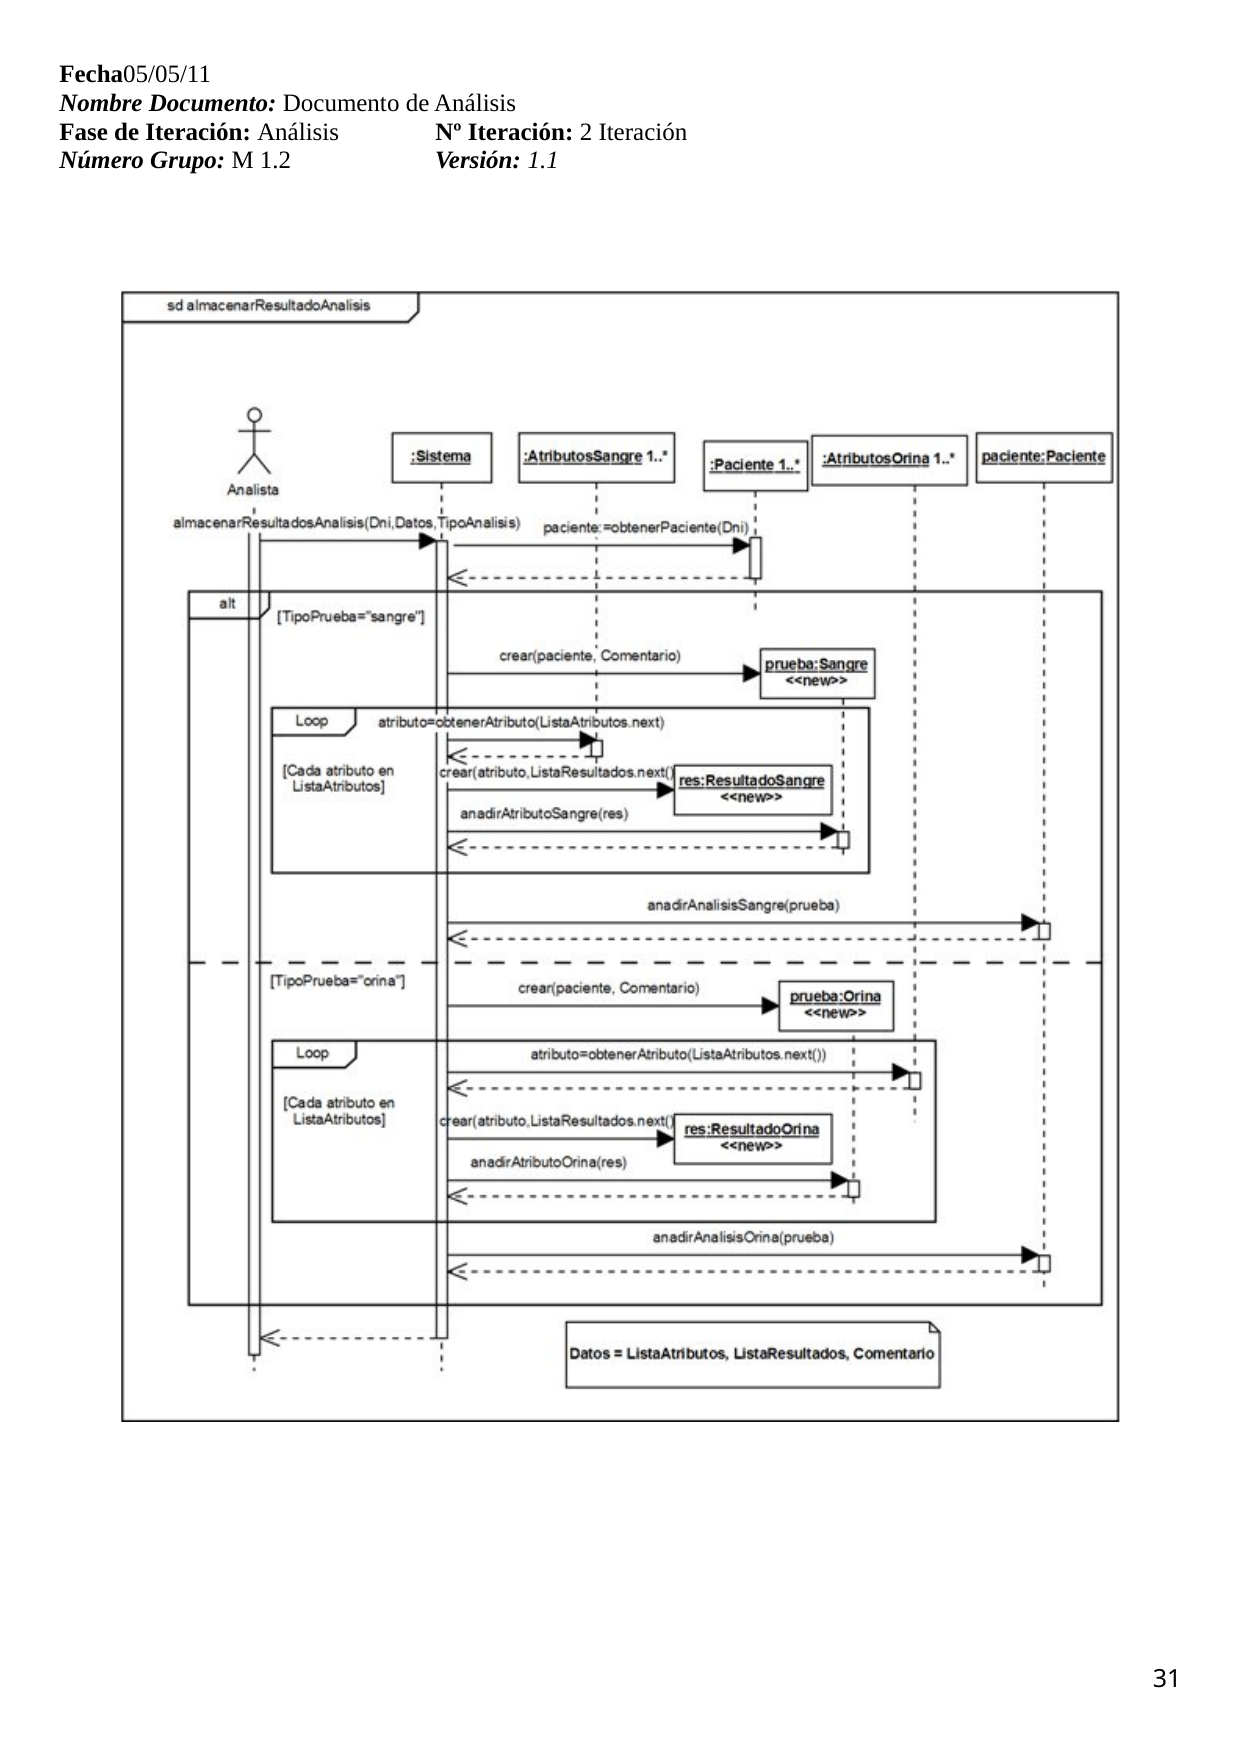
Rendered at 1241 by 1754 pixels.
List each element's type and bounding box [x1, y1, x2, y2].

picture [121, 290, 1120, 1422]
